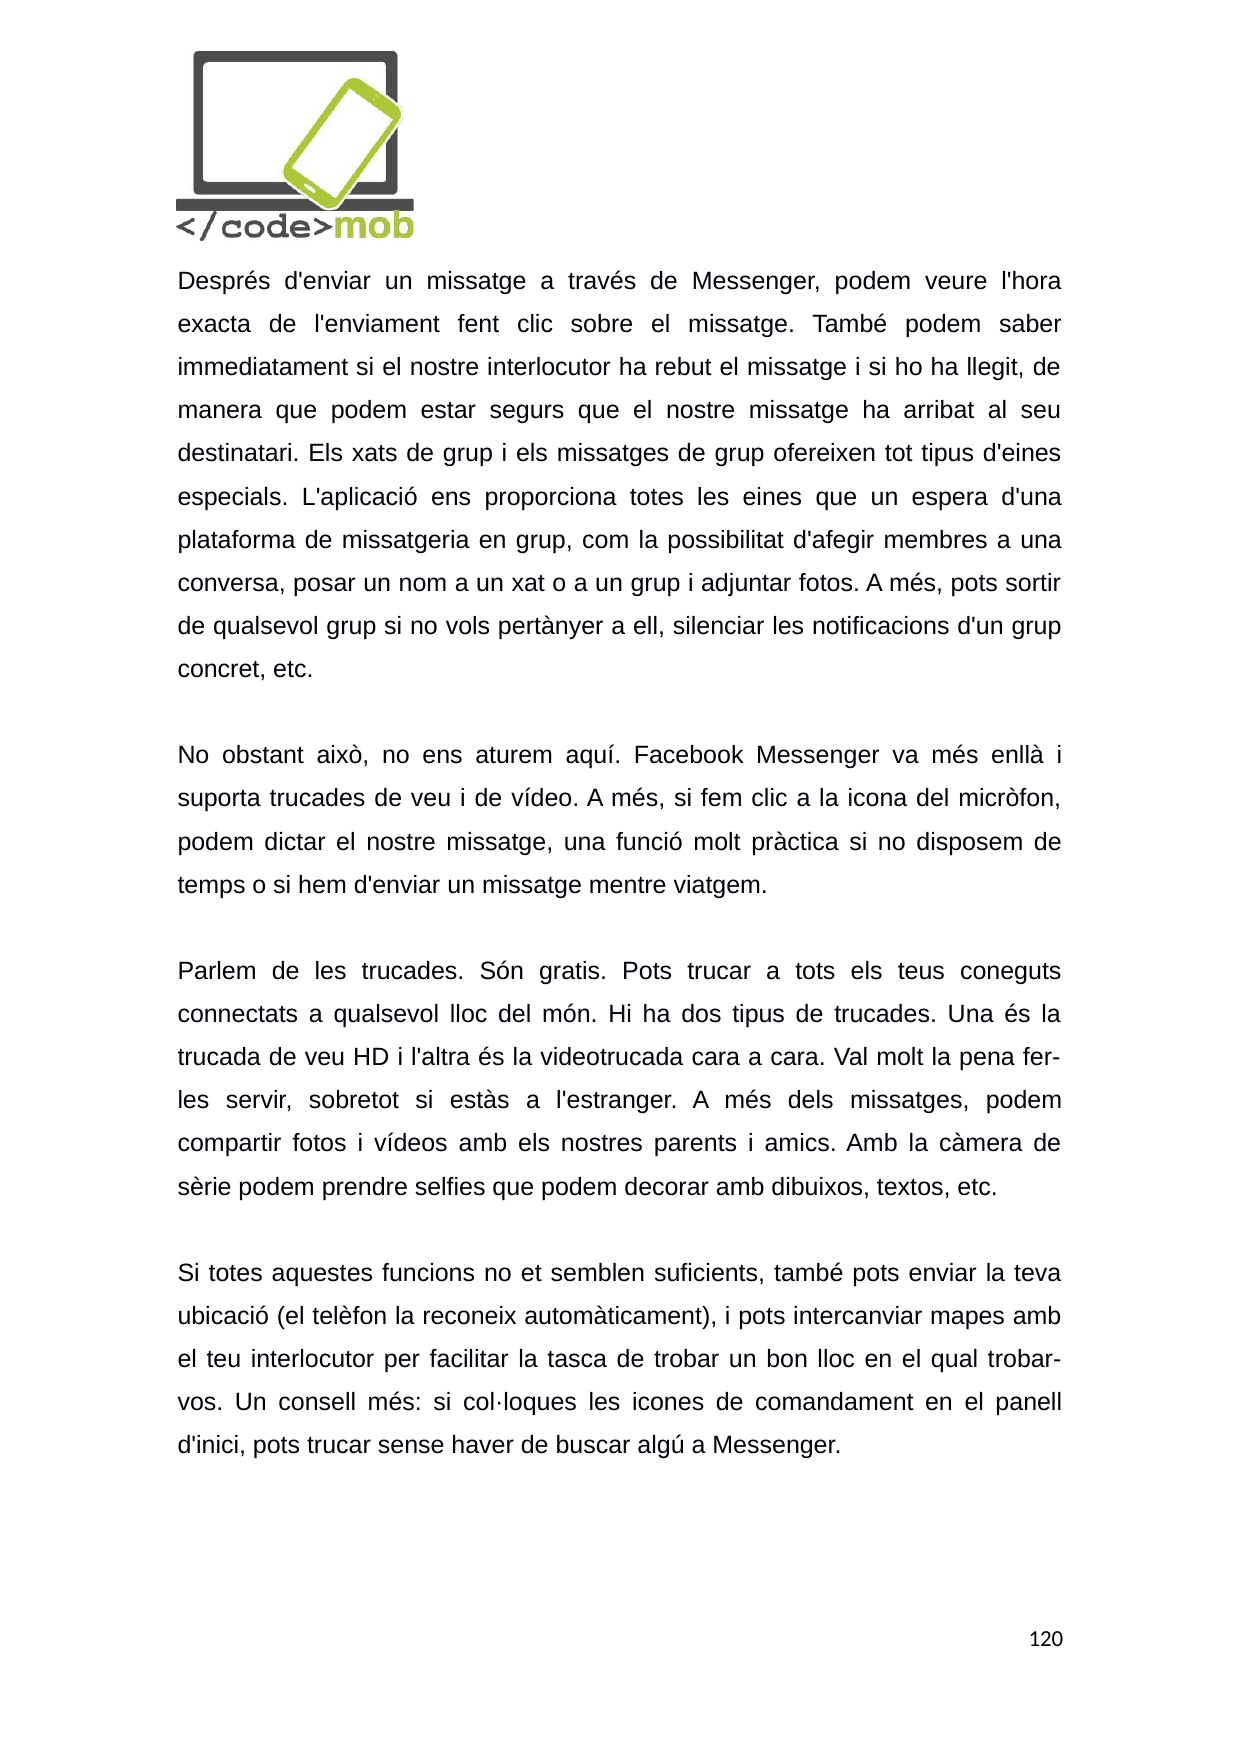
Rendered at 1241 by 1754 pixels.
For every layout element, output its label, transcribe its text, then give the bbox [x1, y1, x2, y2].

text Si totes aquestes funcions no et semblen suficients, també pots enviar la teva ubicació (el telèfon la reconeix automàticament), i pots intercanviar mapes amb el teu interlocutor per facilitar la tasca de trobar un bon lloc en el qual trobar-vos. Un consell més: si col·loques les icones de comandament en el panell d'inici, pots trucar sense haver de buscar algú a Messenger. [177, 1258, 1063, 1459]
text Parlem de les trucades. Són gratis. Pots trucar a tots els teus coneguts connectats a qualsevol lloc del món. Hi ha dos tipus de trucades. Una és la trucada de veu HD i l'altra és la videotrucada cara a cara. Val molt la pena fer-les servir, sobretot si estàs a l'estranger. A més dels missatges, podem compartir fotos i vídeos amb els nostres parents i amics. Amb la càmera de sèrie podem prendre selfies que podem decorar amb dibuixos, textos, etc. [177, 956, 1063, 1200]
text Després d'enviar un missatge a través de Messenger, podem veure l'hora exacta de l'enviament fent clic sobre el missatge. També podem saber immediatament si el nostre interlocutor ha rebut el missatge i si ho ha llegit, de manera que podem estar segurs que el nostre missatge ha arribat al seu destinatari. Els xats de grup i els missatges de grup ofereixen tot tipus d'eines especials. L'aplicació ens proporciona totes les eines que un espera d'una plataforma de missatgeria en grup, com la possibilitat d'afegir membres a una conversa, posar un nom a un xat o a un grup i adjuntar fotos. A més, pots sortir de qualsevol grup si no vols pertànyer a ell, silenciar les notificacions d'un grup concret, etc. [177, 266, 1063, 683]
text No obstant això, no ens aturem aquí. Facebook Messenger va més enllà i suporta trucades de veu i de vídeo. A més, si fem clic a la icona del micròfon, podem dictar el nostre missatge, una funció molt pràctica si no disposem de temps o si hem d'enviar un missatge mentre viatgem. [177, 740, 1063, 898]
picture [176, 51, 414, 241]
